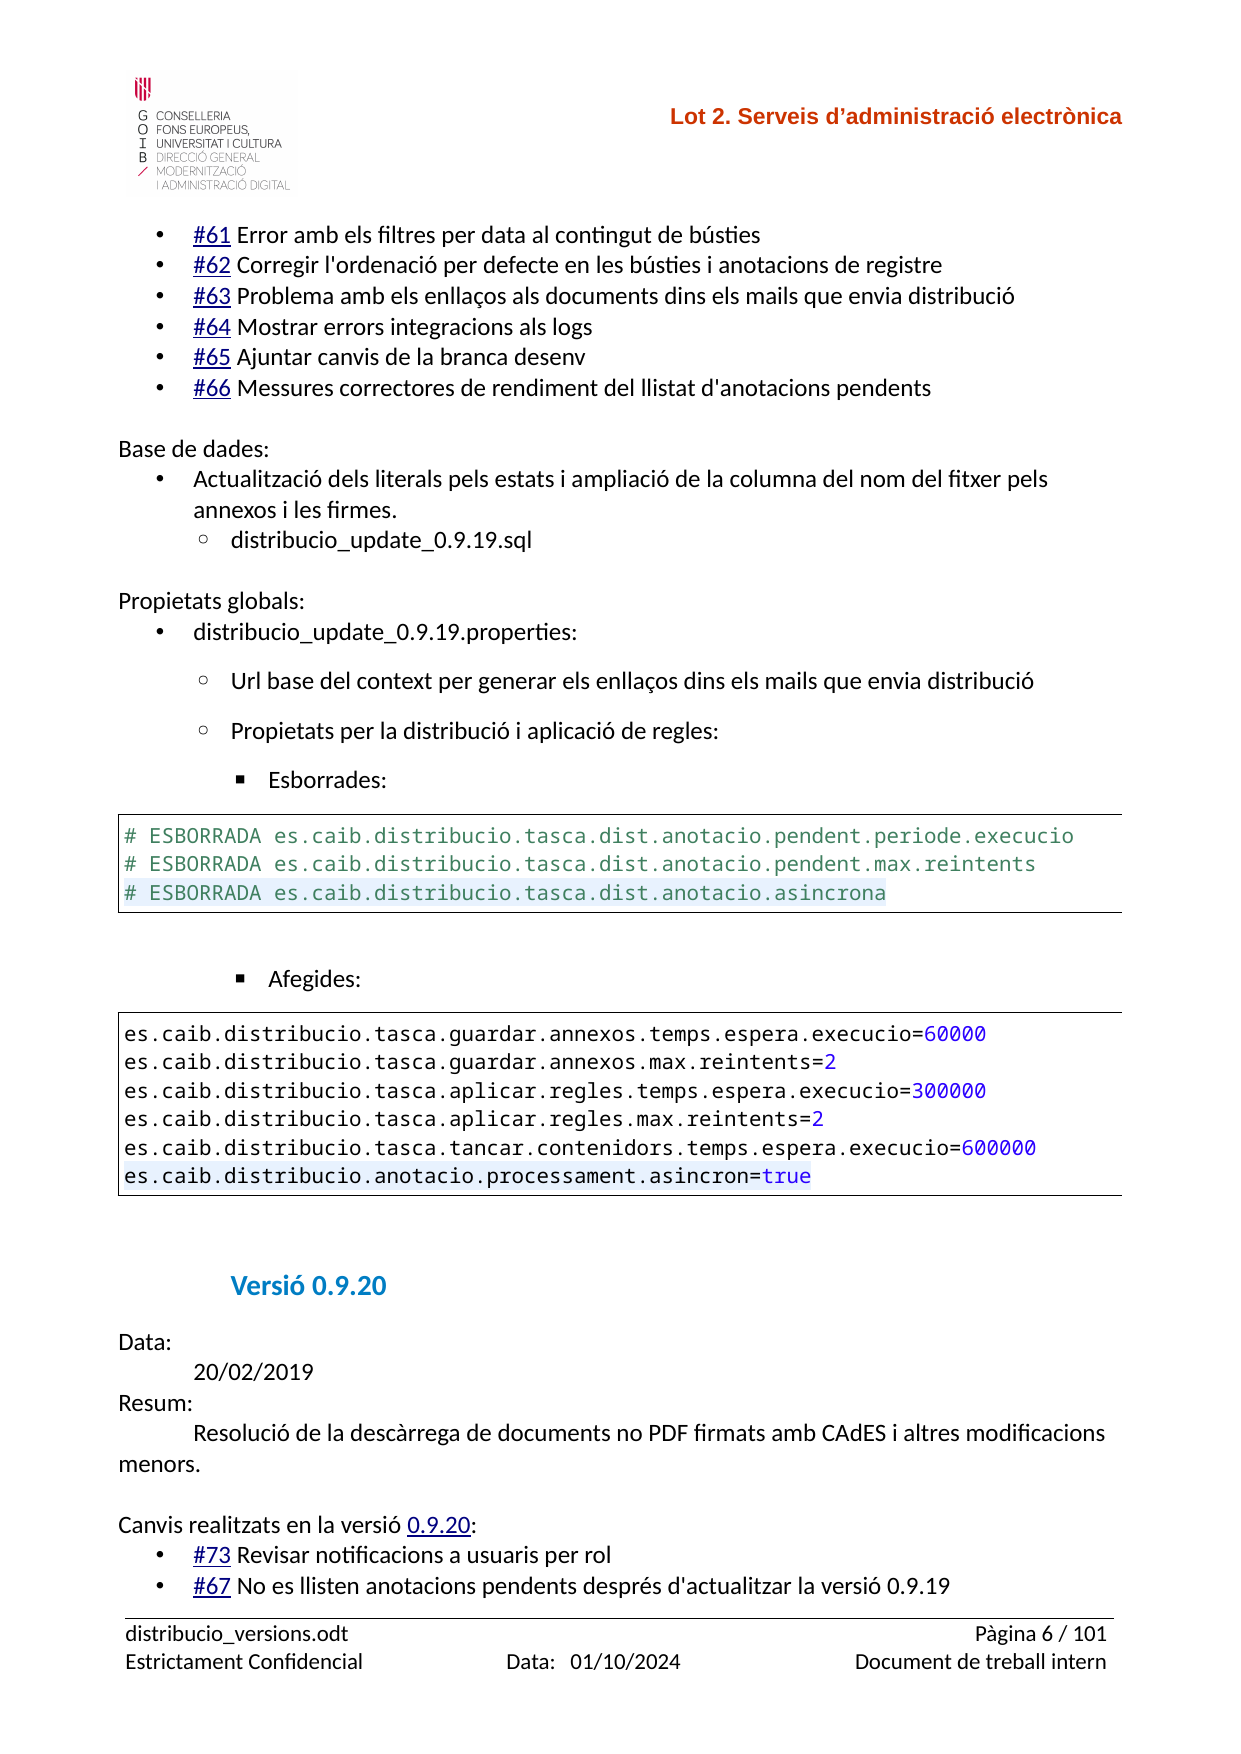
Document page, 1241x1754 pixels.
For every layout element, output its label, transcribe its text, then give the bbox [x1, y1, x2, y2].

list Actualització dels literals pels estats i ampliació de la columna del nom del fitxer pels annexos i les firmes. [156, 463, 1122, 524]
list distribucio_update_0.9.19.properties: [156, 616, 1122, 646]
list Esborrades: [231, 765, 1122, 795]
list #62 Corregir l'ordenació per defecte en les bústies i anotacions de registre [156, 250, 1122, 280]
text 20/02/2019 [118, 1356, 1122, 1387]
text Resolució de la descàrrega de documents no PDF firmats amb CAdES i altres modificacions menors. [118, 1417, 1122, 1478]
subtitle Versió 0.9.20 [153, 1267, 1122, 1302]
picture [126, 70, 299, 197]
text Data: [118, 1326, 1122, 1356]
list Afegides: [231, 963, 1122, 993]
list Url base del context per generar els enllaços dins els mails que envia distribució [193, 666, 1122, 696]
table_header es.caib.distribucio.tasca.guardar.annexos.temps.espera.execucio=60000 es.caib.distribucio.tasca.guardar.annexos.max.reintents=2 es.caib.distribucio.tasca.aplicar.regles.temps.espera.execucio=300000 es.caib.distribucio.tasca.aplicar.regles.max.reintents=2 es.caib.distribucio.tasca.tancar.contenidors.temps.espera.execucio=600000 es.caib.distribucio.anotacio.processament.asincron=true [119, 1013, 1122, 1195]
list Propietats per la distribució i aplicació de regles: [193, 715, 1122, 746]
list #64 Mostrar errors integracions als logs [156, 311, 1122, 341]
list #66 Messures correctores de rendiment del llistat d'anotacions pendents [156, 372, 1122, 402]
list distribucio_update_0.9.19.sql [193, 524, 1122, 555]
text Resum: [118, 1387, 1122, 1417]
list #67 No es llisten anotacions pendents després d'actualitzar la versió 0.9.19 [156, 1570, 1122, 1601]
text Base de dades: [118, 433, 1122, 463]
table_header # ESBORRADA es.caib.distribucio.tasca.dist.anotacio.pendent.periode.execucio # ESBORRADA es.caib.distribucio.tasca.dist.anotacio.pendent.max.reintents # ESBORRADA es.caib.distribucio.tasca.dist.anotacio.asincrona [119, 815, 1122, 912]
list #61 Error amb els filtres per data al contingut de bústies [156, 219, 1122, 250]
text Propietats globals: [118, 585, 1122, 616]
list #65 Ajuntar canvis de la branca desenv [156, 341, 1122, 372]
list #63 Problema amb els enllaços als documents dins els mails que envia distribució [156, 280, 1122, 311]
text Canvis realitzats en la versió 0.9.20: [118, 1509, 1122, 1539]
list #73 Revisar notificacions a usuaris per rol [156, 1539, 1122, 1570]
